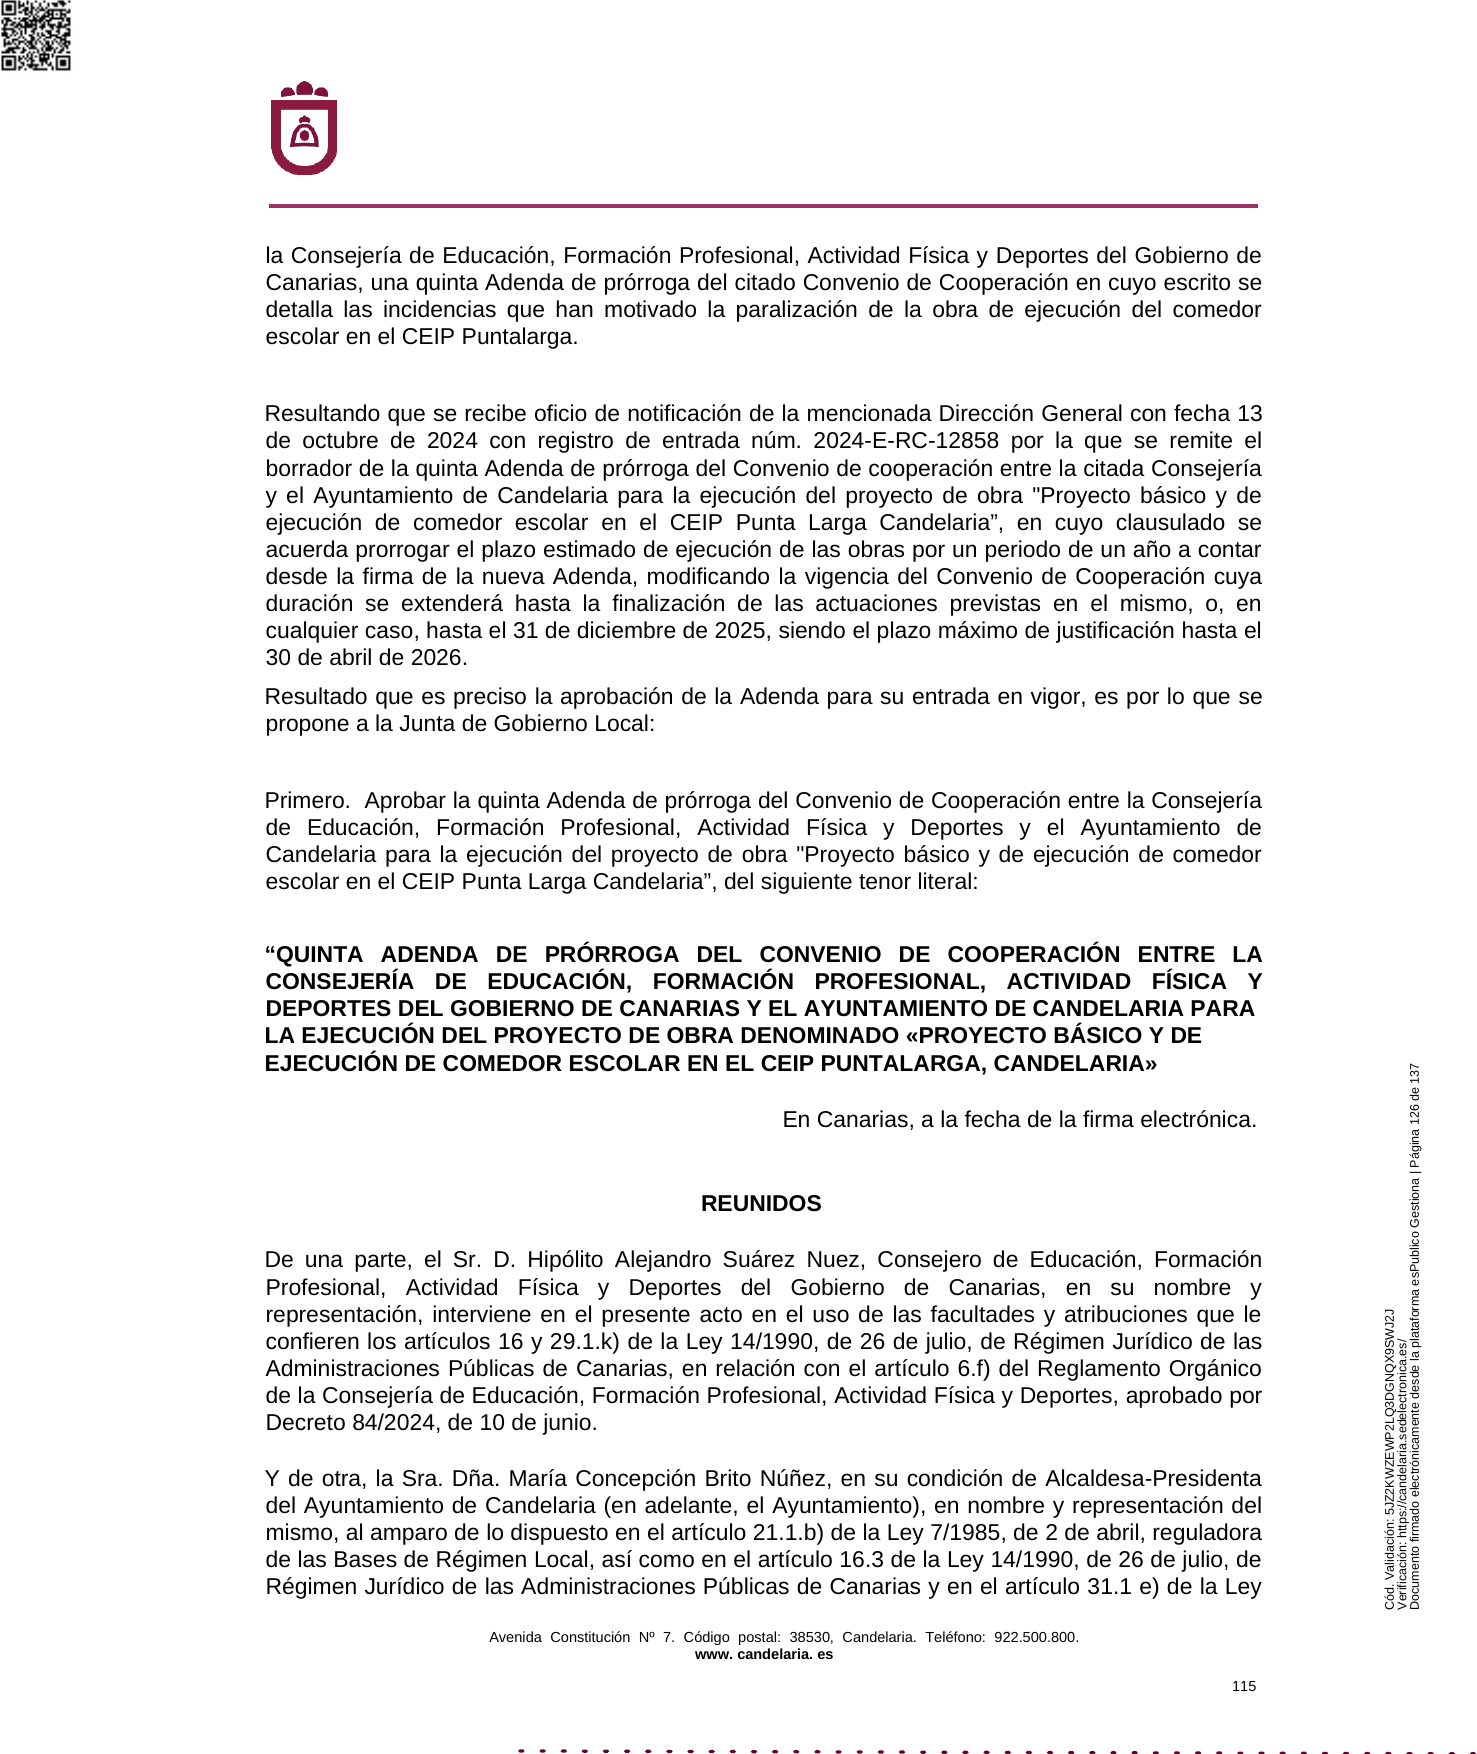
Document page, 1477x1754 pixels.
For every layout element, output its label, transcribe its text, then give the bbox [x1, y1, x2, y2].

text Resultando que se recibe oficio de notificación de la mencionada Dirección General con fecha 13 de octubre de 2024 con registro de entrada núm. 2024-E-RC-12858 por la que se remite el borrador de la quinta Adenda de prórroga del Convenio de cooperación entre la citada Consejería y el Ayuntamiento de Candelaria para la ejecución del proyecto de obra "Proyecto básico y de ejecución de comedor escolar en el CEIP Punta Larga Candelaria”, en cuyo clausulado se acuerda prorrogar el plazo estimado de ejecución de las obras por un periodo de un año a contar desde la firma de la nueva Adenda, modificando la vigencia del Convenio de Cooperación cuya duración se extenderá hasta la finalización de las actuaciones previstas en el mismo, o, en cualquier caso, hasta el 31 de diciembre de 2025, siendo el plazo máximo de justificación hasta el 30 de abril de 2026. [264, 400, 1263, 671]
text Resultado que es preciso la aprobación de la Adenda para su entrada en vigor, es por lo que se propone a la Junta de Gobierno Local: [264, 683, 1263, 736]
subtitle REUNIDOS [252, 1190, 1277, 1216]
text la Consejería de Educación, Formación Profesional, Actividad Física y Deportes del Gobierno de Canarias, una quinta Adenda de prórroga del citado Convenio de Cooperación en cuyo escrito se detalla las incidencias que han motivado la paralización de la obra de ejecución del comedor escolar en el CEIP Puntalarga. [264, 242, 1263, 349]
text “QUINTA ADENDA DE PRÓRROGA DEL CONVENIO DE COOPERACIÓN ENTRE LA CONSEJERÍA DE EDUCACIÓN, FORMACIÓN PROFESIONAL, ACTIVIDAD FÍSICA Y DEPORTES DEL GOBIERNO DE CANARIAS Y EL AYUNTAMIENTO DE CANDELARIA PARA [264, 941, 1263, 1021]
text EJECUCIÓN DE COMEDOR ESCOLAR EN EL CEIP PUNTALARGA, CANDELARIA» [264, 1050, 1263, 1076]
text En Canarias, a la fecha de la firma electrónica. [251, 1106, 1264, 1132]
text LA EJECUCIÓN DEL PROYECTO DE OBRA DENOMINADO «PROYECTO BÁSICO Y DE [264, 1022, 1263, 1049]
text Primero. Aprobar la quinta Adenda de prórroga del Convenio de Cooperación entre la Consejería de Educación, Formación Profesional, Actividad Física y Deportes y el Ayuntamiento de Candelaria para la ejecución del proyecto de obra "Proyecto básico y de ejecución de comedor escolar en el CEIP Punta Larga Candelaria”, del siguiente tenor literal: [264, 787, 1263, 895]
text Y de otra, la Sra. Dña. María Concepción Brito Núñez, en su condición de Alcaldesa-Presidenta del Ayuntamiento de Candelaria (en adelante, el Ayuntamiento), en nombre y representación del mismo, al amparo de lo dispuesto en el artículo 21.1.b) de la Ley 7/1985, de 2 de abril, reguladora de las Bases de Régimen Local, así como en el artículo 16.3 de la Ley 14/1990, de 26 de julio, de Régimen Jurídico de las Administraciones Públicas de Canarias y en el artículo 31.1 e) de la Ley [264, 1464, 1263, 1599]
text De una parte, el Sr. D. Hipólito Alejandro Suárez Nuez, Consejero de Educación, Formación Profesional, Actividad Física y Deportes del Gobierno de Canarias, en su nombre y representación, interviene en el presente acto en el uso de las facultades y atribuciones que le confieren los artículos 16 y 29.1.k) de la Ley 14/1990, de 26 de julio, de Régimen Jurídico de las Administraciones Públicas de Canarias, en relación con el artículo 6.f) del Reglamento Orgánico de la Consejería de Educación, Formación Profesional, Actividad Física y Deportes, aprobado por Decreto 84/2024, de 10 de junio. [264, 1246, 1263, 1435]
